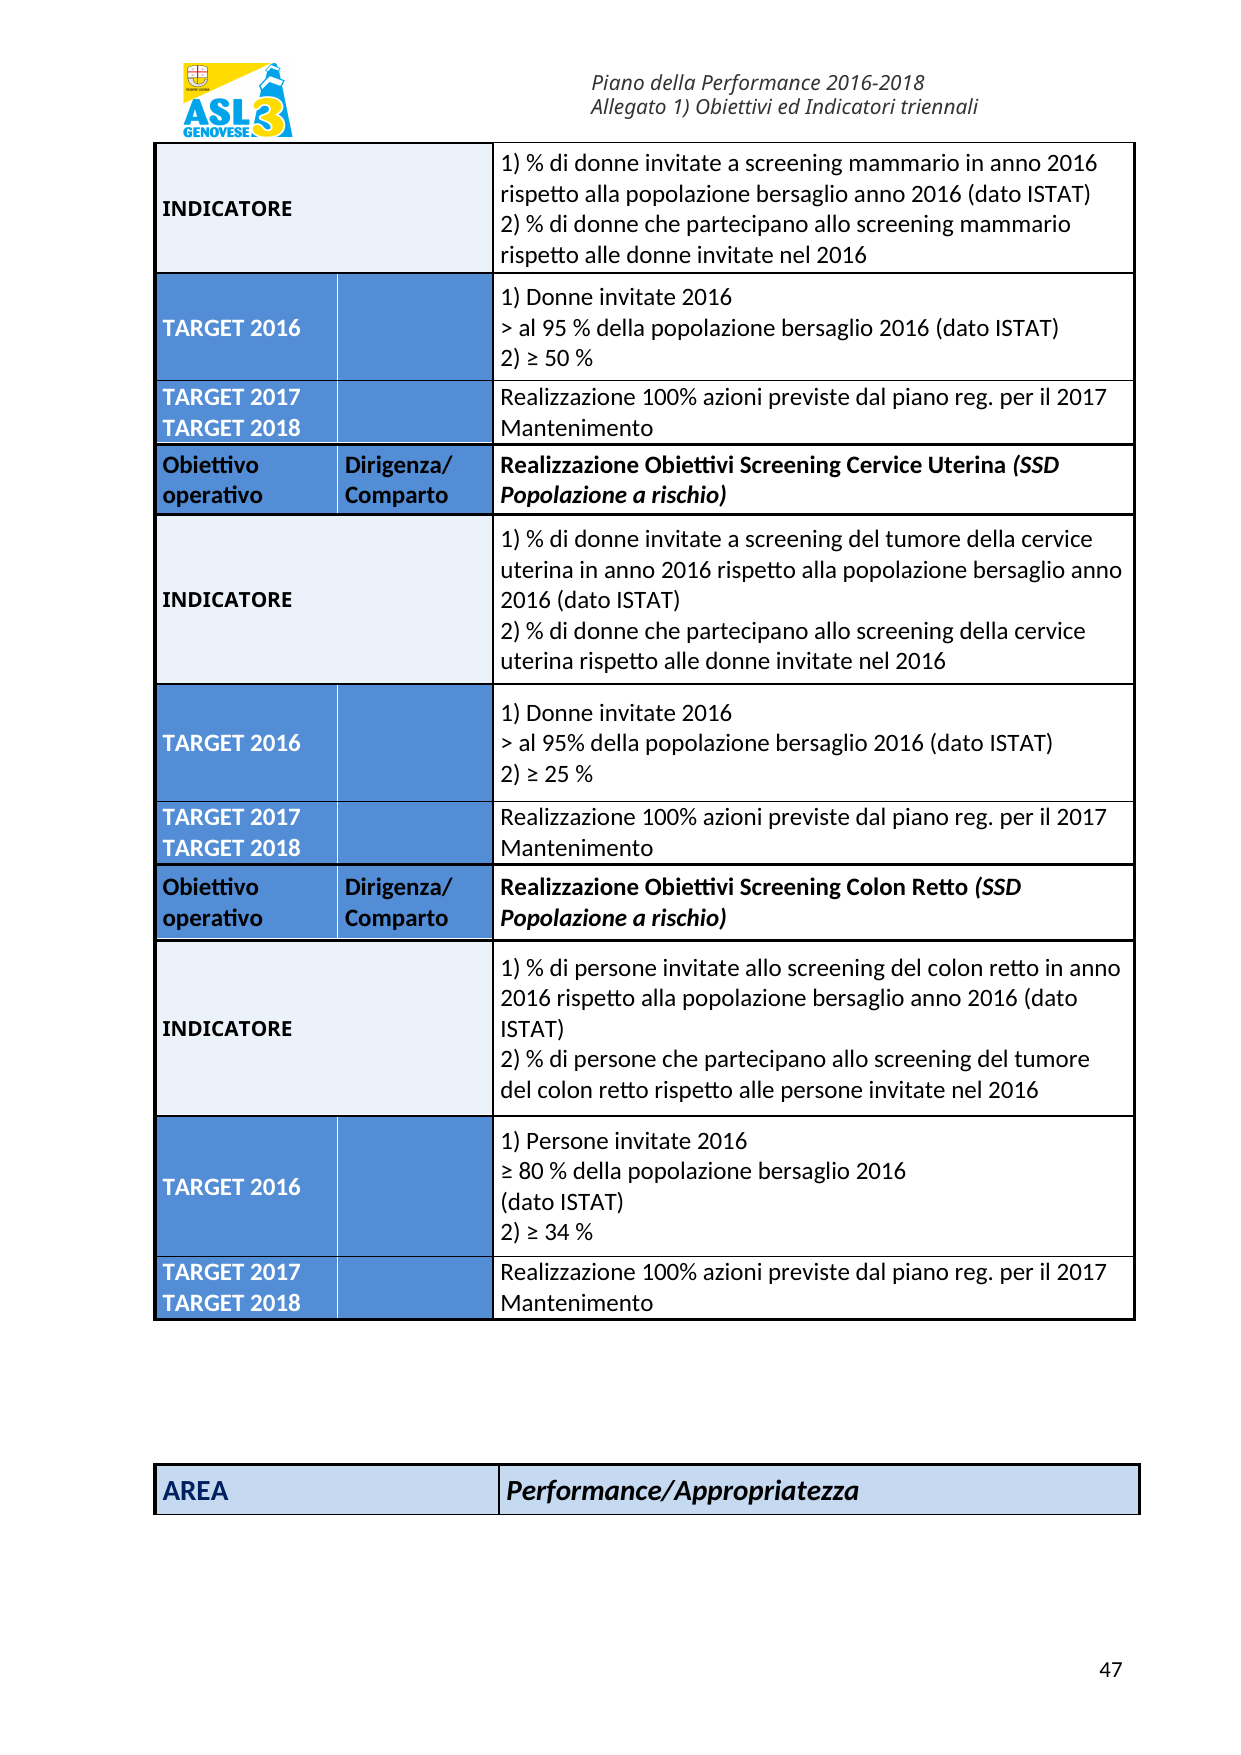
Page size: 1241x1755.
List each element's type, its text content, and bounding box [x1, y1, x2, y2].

table_cell [338, 1287, 492, 1318]
table_header AREA [157, 1466, 498, 1514]
table_cell TARGET 2017 [157, 381, 337, 412]
table_cell TARGET 2016 [157, 1117, 337, 1256]
table_cell TARGET 2017 [157, 1257, 337, 1287]
table_cell [338, 274, 492, 380]
table_cell Realizzazione 100% azioni previste dal piano reg. per il 2017 [494, 1257, 1133, 1287]
table_cell TARGET 2016 [157, 274, 337, 380]
table_cell 1) Persone invitate 2016 ≥ 80 % della popolazione bersaglio 2016 (dato ISTAT) 2) ≥ 34 % [494, 1117, 1133, 1256]
table_cell TARGET 2018 [157, 412, 337, 442]
table_cell INDICATORE [157, 942, 492, 1114]
table_cell [338, 1117, 492, 1256]
table_cell [338, 381, 492, 412]
table_cell 1) Donne invitate 2016 > al 95% della popolazione bersaglio 2016 (dato ISTAT) 2) ≥ 25 % [494, 685, 1133, 801]
table_cell [338, 1257, 492, 1287]
table_cell [338, 685, 492, 801]
table_cell 1) Donne invitate 2016 > al 95 % della popolazione bersaglio 2016 (dato ISTAT) 2) ≥ 50 % [494, 274, 1133, 380]
table_cell 1) % di persone invitate allo screening del colon retto in anno 2016 rispetto alla popolazione bersaglio anno 2016 (dato ISTAT) 2) % di persone che partecipano allo screening del tumore del colon retto rispetto alle persone invitate nel 2016 [494, 942, 1133, 1114]
table_cell Obiettivo operativo [157, 446, 337, 513]
table_cell TARGET 2016 [157, 685, 337, 801]
table_cell Dirigenza/ Comparto [338, 866, 492, 938]
table_cell TARGET 2017 [157, 802, 337, 832]
table_cell TARGET 2018 [157, 832, 337, 863]
table_cell Realizzazione 100% azioni previste dal piano reg. per il 2017 [494, 802, 1133, 832]
table_cell INDICATORE [157, 144, 492, 272]
table_cell [338, 412, 492, 442]
table_cell [338, 832, 492, 863]
table_cell Dirigenza/ Comparto [338, 446, 492, 513]
table_cell [338, 802, 492, 832]
table_cell Mantenimento [494, 832, 1133, 863]
table_cell Mantenimento [494, 1287, 1133, 1318]
table_cell Mantenimento [494, 412, 1133, 442]
table_cell Realizzazione Obiettivi Screening Cervice Uterina (SSD Popolazione a rischio) [494, 446, 1133, 513]
table_cell Realizzazione Obiettivi Screening Colon Retto (SSD Popolazione a rischio) [494, 866, 1133, 938]
table_cell Obiettivo operativo [157, 866, 337, 938]
table_cell 1) % di donne invitate a screening mammario in anno 2016 rispetto alla popolazione bersaglio anno 2016 (dato ISTAT) 2) % di donne che partecipano allo screening mammario rispetto alle donne invitate nel 2016 [494, 143, 1133, 272]
table_cell INDICATORE [157, 516, 492, 683]
table_cell Realizzazione 100% azioni previste dal piano reg. per il 2017 [494, 381, 1133, 412]
table_header Performance/Appropriatezza [500, 1466, 1138, 1514]
table_cell 1) % di donne invitate a screening del tumore della cervice uterina in anno 2016 rispetto alla popolazione bersaglio anno 2016 (dato ISTAT) 2) % di donne che partecipano allo screening della cervice uterina rispetto alle donne invitate nel 2016 [494, 516, 1133, 683]
table_cell TARGET 2018 [157, 1287, 337, 1318]
